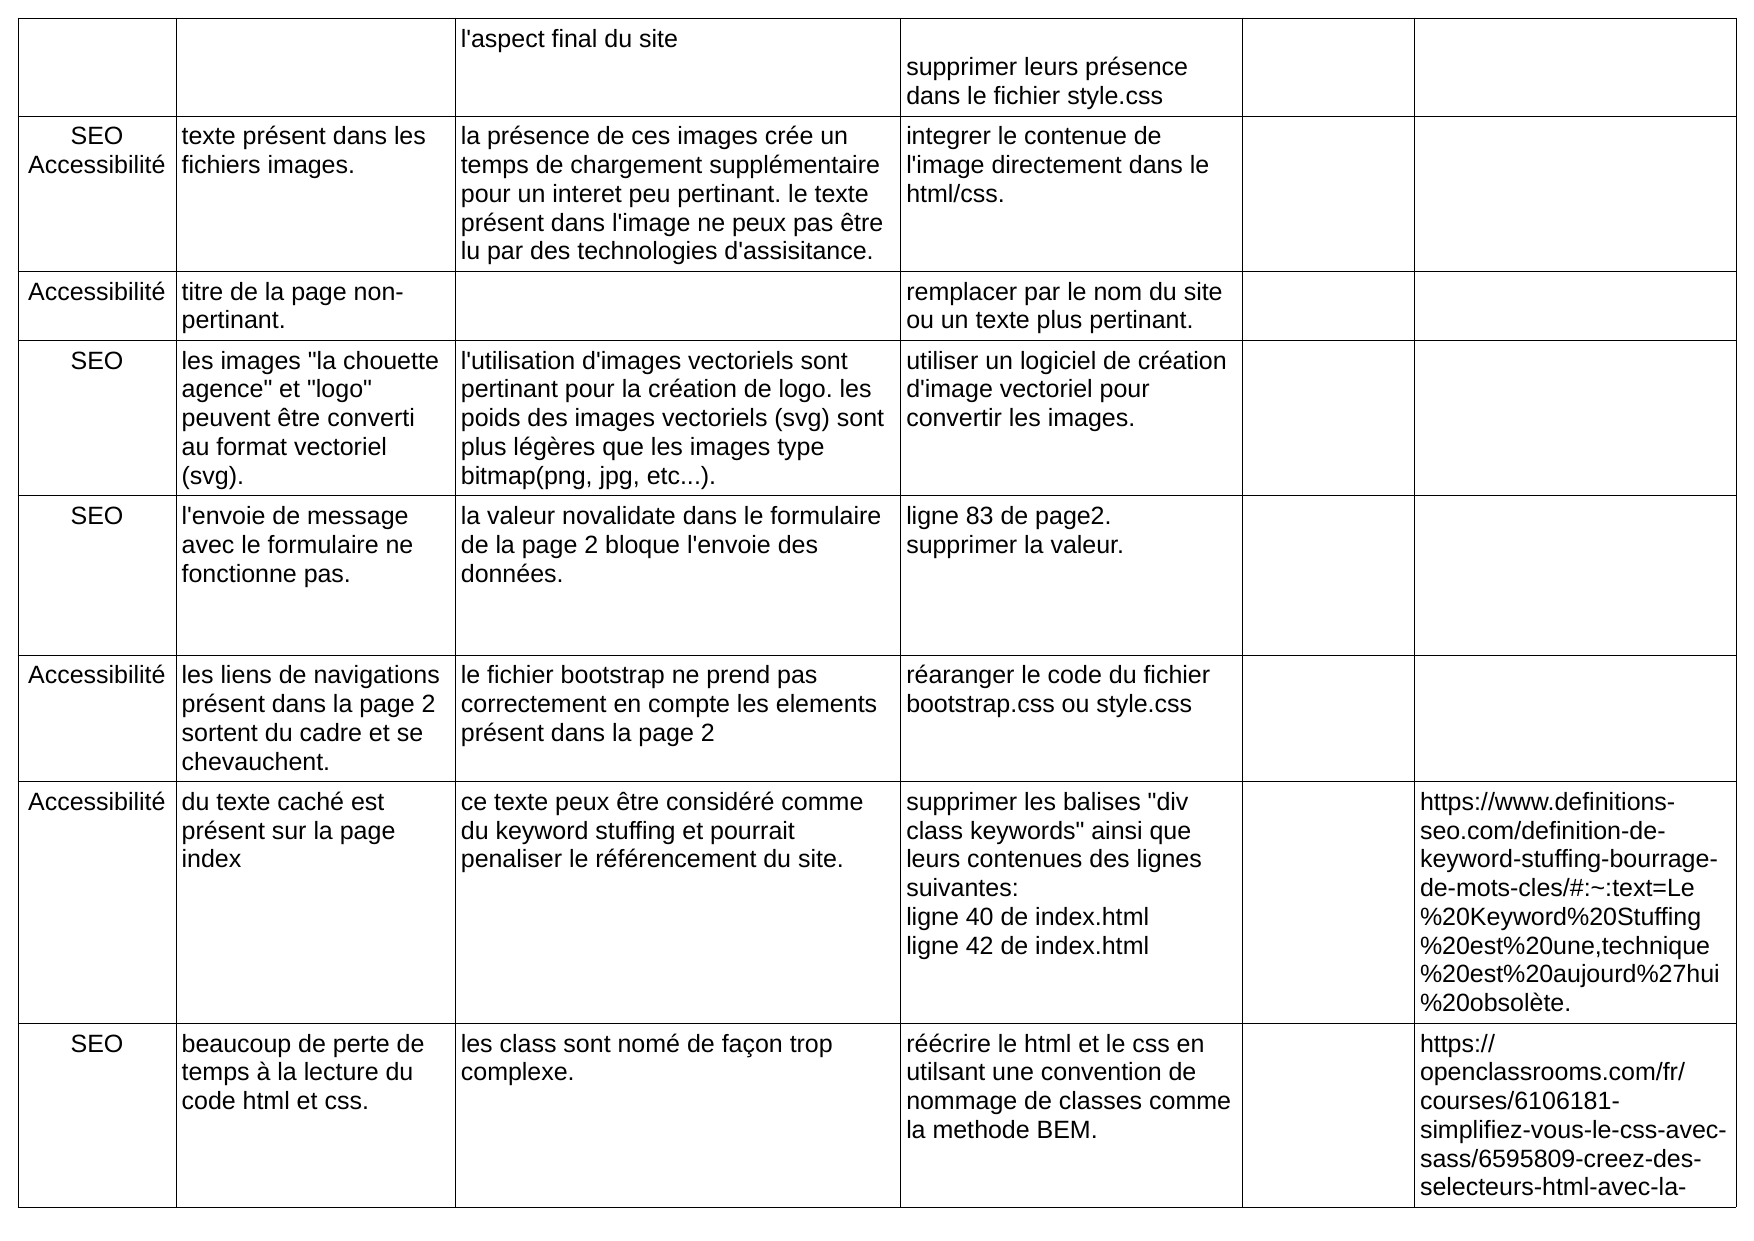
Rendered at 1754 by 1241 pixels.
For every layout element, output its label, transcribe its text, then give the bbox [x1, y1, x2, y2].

table_cell [177, 19, 455, 116]
table_cell les liens de navigations présent dans la page 2 sortent du cadre et se chevauchent. [177, 656, 455, 781]
table_cell la présence de ces images crée un temps de chargement supplémentaire pour un interet peu pertinant. le texte présent dans l'image ne peux pas être lu par des technologies d'assisitance. [456, 117, 900, 271]
table_cell [1243, 341, 1414, 495]
table_cell SEO [19, 496, 176, 654]
table_cell [1415, 341, 1736, 495]
table_cell [1415, 117, 1736, 271]
table_cell https://openclassrooms.com/fr/courses/6106181-simplifiez-vous-le-css-avec-sass/6595809-creez-des-selecteurs-html-avec-la- [1415, 1024, 1736, 1207]
table_cell [1243, 656, 1414, 781]
table_cell Accessibilité [19, 782, 176, 1023]
table_cell SEO [19, 341, 176, 495]
table_cell utiliser un logiciel de création d'image vectoriel pour convertir les images. [901, 341, 1242, 495]
table_cell supprimer les balises "div class keywords" ainsi que leurs contenues des lignes suivantes: ligne 40 de index.html ligne 42 de index.html [901, 782, 1242, 1023]
table_cell le fichier bootstrap ne prend pas correctement en compte les elements présent dans la page 2 [456, 656, 900, 781]
table_cell l'utilisation d'images vectoriels sont pertinant pour la création de logo. les poids des images vectoriels (svg) sont plus légères que les images type bitmap(png, jpg, etc...). [456, 341, 900, 495]
table_cell du texte caché est présent sur la page index [177, 782, 455, 1023]
table_cell ce texte peux être considéré comme du keyword stuffing et pourrait penaliser le référencement du site. [456, 782, 900, 1023]
table_cell l'envoie de message avec le formulaire ne fonctionne pas. [177, 496, 455, 654]
table_cell Accessibilité [19, 272, 176, 340]
table_cell texte présent dans les fichiers images. [177, 117, 455, 271]
table_cell [1415, 272, 1736, 340]
table_cell l'aspect final du site [456, 19, 900, 116]
table_cell réécrire le html et le css en utilsant une convention de nommage de classes comme la methode BEM. [901, 1024, 1242, 1207]
table_cell [1243, 19, 1414, 116]
table_cell ligne 83 de page2. supprimer la valeur. [901, 496, 1242, 654]
table_cell SEO [19, 1024, 176, 1207]
table_cell [1243, 272, 1414, 340]
table_cell [1243, 117, 1414, 271]
table_cell [1243, 782, 1414, 1023]
table_cell [1415, 496, 1736, 654]
table_cell [1415, 19, 1736, 116]
table_cell [1415, 656, 1736, 781]
table_cell titre de la page non-pertinant. [177, 272, 455, 340]
table_cell integrer le contenue de l'image directement dans le html/css. [901, 117, 1242, 271]
table_cell [1243, 496, 1414, 654]
table_cell les class sont nomé de façon trop complexe. [456, 1024, 900, 1207]
table_cell les images "la chouette agence" et "logo" peuvent être converti au format vectoriel (svg). [177, 341, 455, 495]
table_cell supprimer leurs présence dans le fichier style.css [901, 19, 1242, 116]
table_cell remplacer par le nom du site ou un texte plus pertinant. [901, 272, 1242, 340]
table_cell la valeur novalidate dans le formulaire de la page 2 bloque l'envoie des données. [456, 496, 900, 654]
table_cell SEO Accessibilité [19, 117, 176, 271]
table_cell https://www.definitions-seo.com/definition-de-keyword-stuffing-bourrage-de-mots-cles/#:~:text=Le%20Keyword%20Stuffing%20est%20une,technique%20est%20aujourd%27hui%20obsolète. [1415, 782, 1736, 1023]
table_cell [19, 19, 176, 116]
table_cell [1243, 1024, 1414, 1207]
table_cell beaucoup de perte de temps à la lecture du code html et css. [177, 1024, 455, 1207]
table_cell réaranger le code du fichier bootstrap.css ou style.css [901, 656, 1242, 781]
table_cell Accessibilité [19, 656, 176, 781]
table_cell [456, 272, 900, 340]
